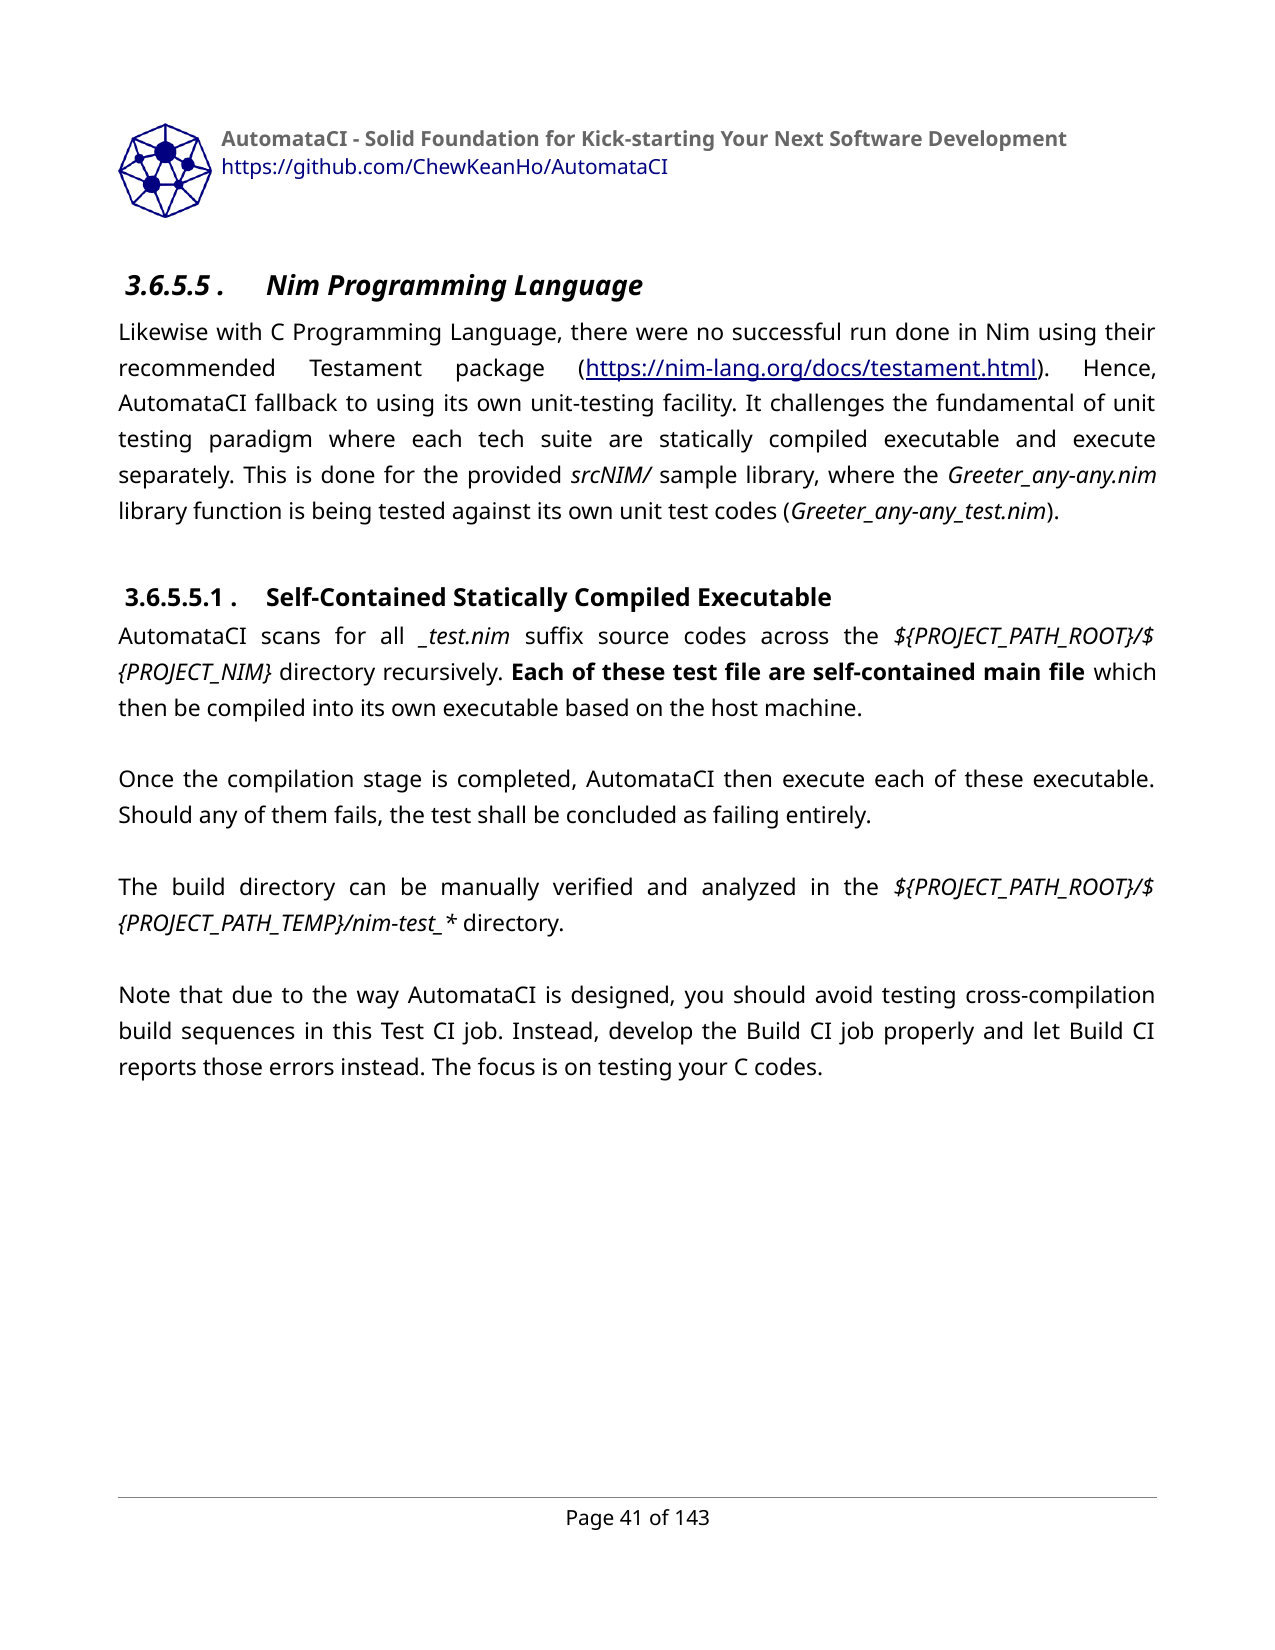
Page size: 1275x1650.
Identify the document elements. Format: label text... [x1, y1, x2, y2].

text The build directory can be manually verified and analyzed in the ${PROJECT_PATH_ROOT}/${PROJECT_PATH_TEMP}/nim-test_* directory. [118, 871, 1157, 938]
text AutomataCI scans for all _test.nim suffix source codes across the ${PROJECT_PATH_ROOT}/${PROJECT_NIM} directory recursively. Each of these test file are self-contained main file which then be compiled into its own executable based on the host machine. [118, 619, 1157, 723]
text Once the compilation stage is completed, AutomataCI then execute each of these executable. Should any of them fails, the test shall be concluded as failing entirely. [118, 763, 1157, 831]
subtitle Self-Contained Statically Compiled Executable [118, 579, 1157, 613]
text Note that due to the way AutomataCI is designed, you should avoid testing cross-compilation build sequences in this Test CI job. Instead, develop the Build CI job properly and let Build CI reports those errors instead. The focus is on testing your C codes. [118, 979, 1157, 1082]
subtitle Nim Programming Language [118, 265, 1157, 303]
picture [118, 123, 212, 218]
text Likewise with C Programming Language, there were no successful run done in Nim using their recommended Testament package (https://nim-lang.org/docs/testament.html). Hence, AutomataCI fallback to using its own unit-testing facility. It challenges the fundamental of unit testing paradigm where each tech suite are statically compiled executable and execute separately. This is done for the provided srcNIM/ sample library, where the Greeter_any-any.nim library function is being tested against its own unit test codes (Greeter_any-any_test.nim). [118, 316, 1157, 526]
